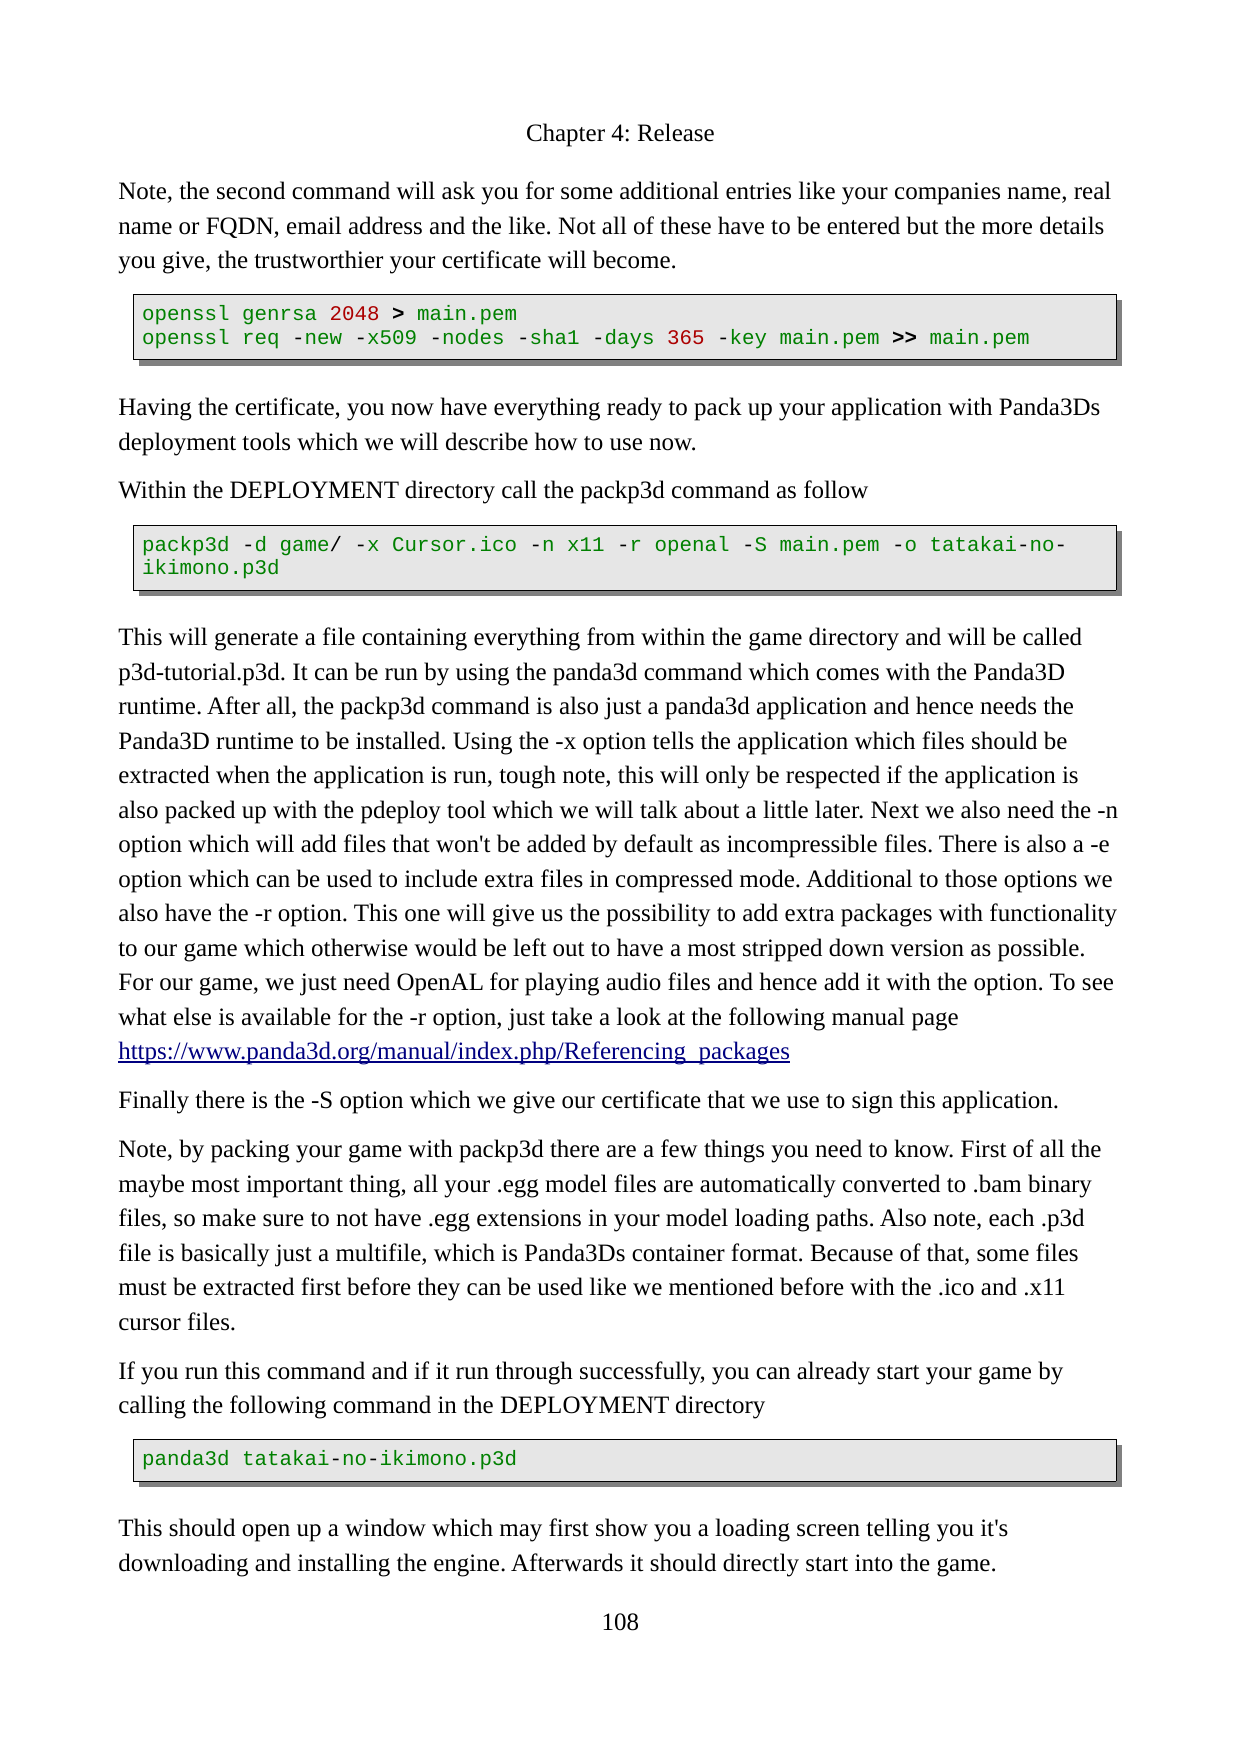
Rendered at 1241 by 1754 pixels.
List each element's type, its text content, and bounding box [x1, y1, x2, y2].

text openssl req -new -x509 -nodes -sha1 -days 365 -key main.pem >> main.pem [134, 318, 1116, 359]
text Finally there is the -S option which we give our certificate that we use to sign this application. [118, 1085, 1122, 1114]
text If you run this command and if it run through successfully, you can already start your game by calling the following command in the DEPLOYMENT directory [118, 1356, 1122, 1419]
text Having the certificate, you now have everything ready to pack up your application with Panda3Ds deployment tools which we will describe how to use now. [118, 392, 1122, 455]
text Note, the second command will ask you for some additional entries like your companies name, real name or FQDN, email address and the like. Not all of these have to be entered but the more details you give, the trustworthier your certificate will become. [118, 176, 1122, 274]
text This should open up a window which may first show you a loading screen telling you it's downloading and installing the engine. Afterwards it should directly start into the game. [118, 1513, 1122, 1577]
text This will generate a file containing everything from within the game directory and will be called p3d-tutorial.p3d. It can be run by using the panda3d command which comes with the Panda3D runtime. After all, the packp3d command is also just a panda3d application and hence needs the Panda3D runtime to be installed. Using the -x option tells the application which files should be extracted when the application is run, tough note, this will only be respected if the application is also packed up with the pdeploy tool which we will talk about a little later. Next we also need the -n option which will add files that won't be added by default as incompressible files. There is also a -e option which can be used to include extra files in compressed mode. Additional to those options we also have the -r option. This one will give us the possibility to add extra packages with functionality to our game which otherwise would be left out to have a most stripped down version as possible. For our game, we just need OpenAL for playing audio files and hence add it with the option. To see what else is available for the -r option, just take a look at the following manual page https://www.panda3d.org/manual/index.php/Referencing_packages [118, 622, 1122, 1065]
text Within the DEPLOYMENT directory call the packp3d command as follow [118, 476, 1122, 504]
text openssl genrsa 2048 > main.pem [134, 295, 1116, 318]
text packp3d -d game/ -x Cursor.ico -n x11 -r openal -S main.pem -o tatakai-no-ikimono.p3d [134, 526, 1116, 590]
text panda3d tatakai-no-ikimono.p3d [134, 1440, 1116, 1481]
text Note, by packing your game with packp3d there are a few things you need to know. First of all the maybe most important thing, all your .egg model files are automatically converted to .bam binary files, so make sure to not have .egg extensions in your model loading paths. Also note, each .p3d file is basically just a multifile, which is Panda3Ds container format. Because of that, some files must be extracted first before they can be used like we mentioned before with the .ico and .x11 cursor files. [118, 1134, 1122, 1335]
